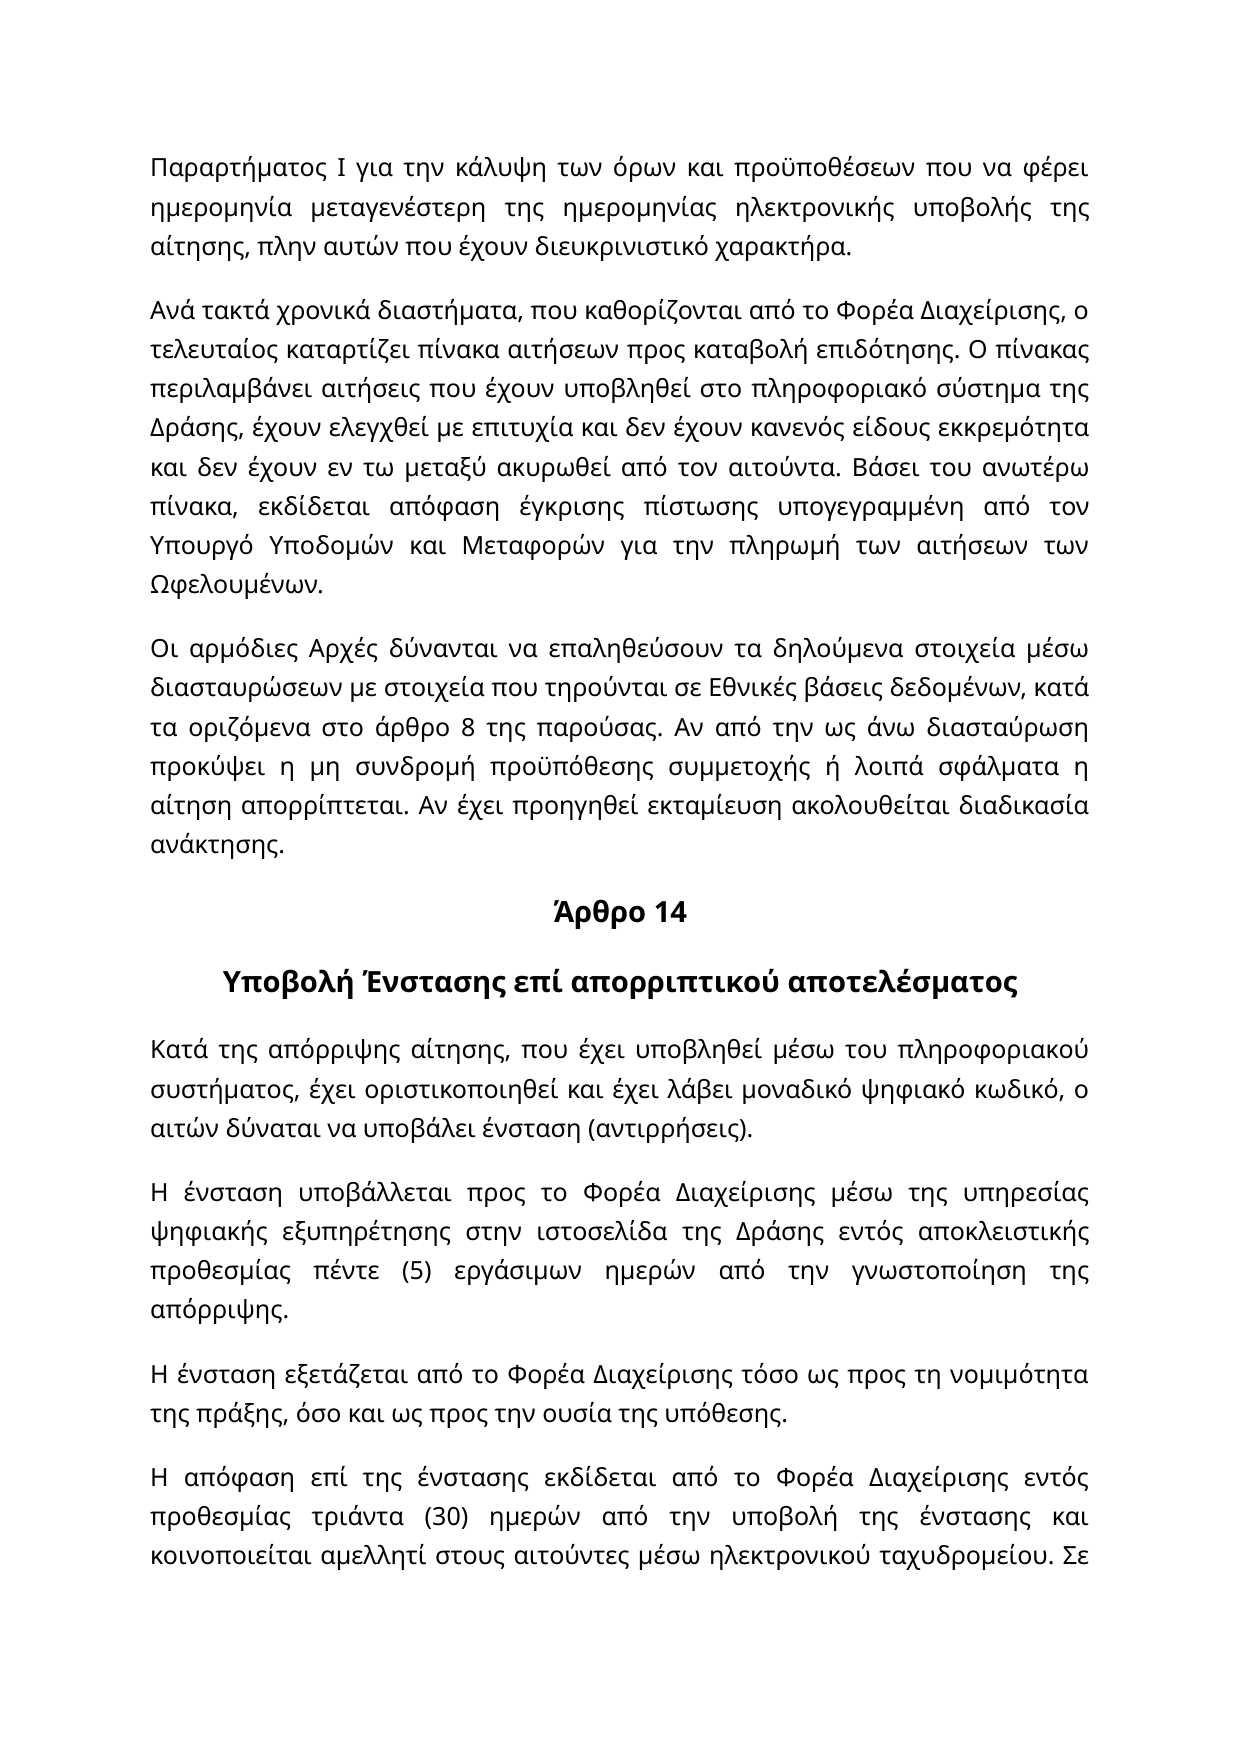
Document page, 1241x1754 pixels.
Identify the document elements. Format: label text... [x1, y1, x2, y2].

text Κατά της απόρριψης αίτησης, που έχει υποβληθεί μέσω του πληροφοριακού συστήματος, έχει οριστικοποιηθεί και έχει λάβει μοναδικό ψηφιακό κωδικό, ο αιτών δύναται να υποβάλει ένσταση (αντιρρήσεις). [150, 1032, 1090, 1144]
text Οι αρμόδιες Αρχές δύνανται να επαληθεύσουν τα δηλούμενα στοιχεία μέσω διασταυρώσεων με στοιχεία που τηρούνται σε Εθνικές βάσεις δεδομένων, κατά τα οριζόμενα στο άρθρο 8 της παρούσας. Αν από την ως άνω διασταύρωση προκύψει η μη συνδρομή προϋπόθεσης συμμετοχής ή λοιπά σφάλματα η αίτηση απορρίπτεται. Αν έχει προηγηθεί εκταμίευση ακολουθείται διαδικασία ανάκτησης. [150, 631, 1090, 861]
text Ανά τακτά χρονικά διαστήματα, που καθορίζονται από το Φορέα Διαχείρισης, ο τελευταίος καταρτίζει πίνακα αιτήσεων προς καταβολή επιδότησης. Ο πίνακας περιλαμβάνει αιτήσεις που έχουν υποβληθεί στο πληροφοριακό σύστημα της Δράσης, έχουν ελεγχθεί με επιτυχία και δεν έχουν κανενός είδους εκκρεμότητα και δεν έχουν εν τω μεταξύ ακυρωθεί από τον αιτούντα. Βάσει του ανωτέρω πίνακα, εκδίδεται απόφαση έγκρισης πίστωσης υπογεγραμμένη από τον Υπουργό Υποδομών και Μεταφορών για την πληρωμή των αιτήσεων των Ωφελουμένων. [150, 292, 1090, 601]
subtitle Υποβολή Ένστασης επί απορριπτικού αποτελέσματος [150, 961, 1090, 1001]
subtitle Άρθρο 14 [150, 891, 1090, 931]
text Η ένσταση υποβάλλεται προς το Φορέα Διαχείρισης μέσω της υπηρεσίας ψηφιακής εξυπηρέτησης στην ιστοσελίδα της Δράσης εντός αποκλειστικής προθεσμίας πέντε (5) εργάσιμων ημερών από την γνωστοποίηση της απόρριψης. [150, 1174, 1090, 1326]
text Η απόφαση επί της ένστασης εκδίδεται από το Φορέα Διαχείρισης εντός προθεσμίας τριάντα (30) ημερών από την υποβολή της ένστασης και κοινοποιείται αμελλητί στους αιτούντες μέσω ηλεκτρονικού ταχυδρομείου. Σε [150, 1459, 1090, 1572]
text Η ένσταση εξετάζεται από το Φορέα Διαχείρισης τόσο ως προς τη νομιμότητα της πράξης, όσο και ως προς την ουσία της υπόθεσης. [150, 1356, 1090, 1429]
text Παραρτήματος Ι για την κάλυψη των όρων και προϋποθέσεων που να φέρει ημερομηνία μεταγενέστερη της ημερομηνίας ηλεκτρονικής υποβολής της αίτησης, πλην αυτών που έχουν διευκρινιστικό χαρακτήρα. [150, 150, 1090, 262]
